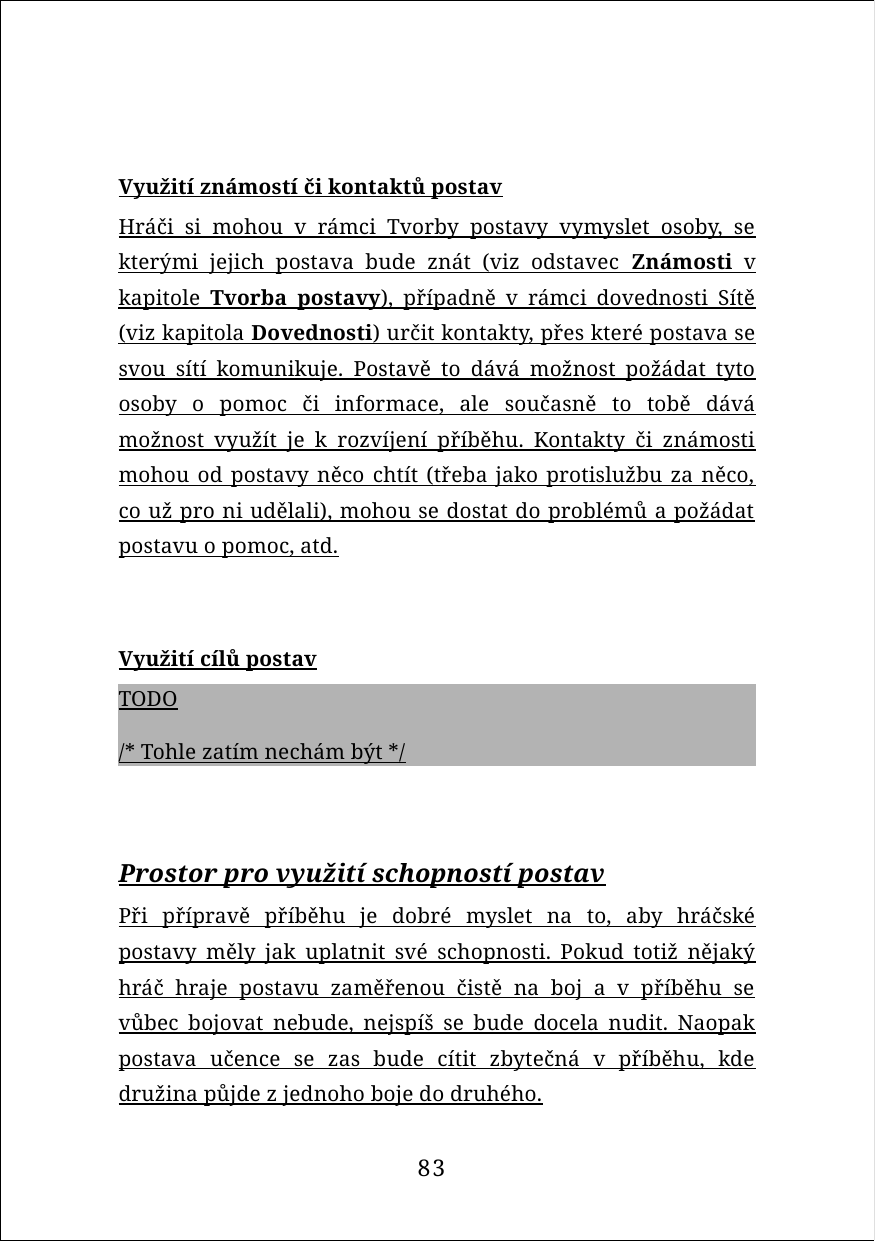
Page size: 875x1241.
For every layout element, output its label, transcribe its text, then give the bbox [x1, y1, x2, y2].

subtitle Využití cílů postav [118, 644, 756, 672]
text Hráči si mohou v rámci Tvorby postavy vymyslet osoby, se [118, 212, 756, 236]
text hráč hraje postavu zaměřenou čistě na boj a v příběhu se vůbec bojovat nebude, nejspíš se bude docela nudit. Naopak [118, 963, 756, 1032]
text osoby o pomoc či informace, ale současně to tobě dává [118, 379, 756, 414]
text kterými jejich postava bude znát (viz odstavec Známosti v [118, 237, 756, 272]
text co už pro ni udělali), mohou se dostat do problémů a požádat postavu o pomoc, atd. [118, 486, 756, 560]
text družina půjde z jednoho boje do druhého. [118, 1069, 756, 1108]
text postava učence se zas bude cítit zbytečná v příběhu, kde [118, 1033, 756, 1068]
text svou sítí komunikuje. Postavě to dává možnost požádat tyto [118, 344, 756, 378]
text Při přípravě příběhu je dobré myslet na to, aby hráčské [118, 902, 756, 926]
text /* Tohle zatím nechám být */ [118, 737, 756, 766]
text možnost využít je k rozvíjení příběhu. Kontakty či známosti [118, 415, 756, 449]
text mohou od postavy něco chtít (třeba jako protislužbu za něco, [118, 450, 756, 485]
subtitle Prostor pro využití schopností postav [118, 856, 756, 890]
subtitle Využití známostí či kontaktů postav [118, 172, 756, 200]
text TODO [118, 684, 756, 713]
text kapitole Tvorba postavy), případně v rámci dovednosti Sítě [118, 273, 756, 307]
text postavy měly jak uplatnit své schopnosti. Pokud totiž nějaký [118, 927, 756, 961]
text (viz kapitola Dovednosti) určit kontakty, přes které postava se [118, 309, 756, 343]
